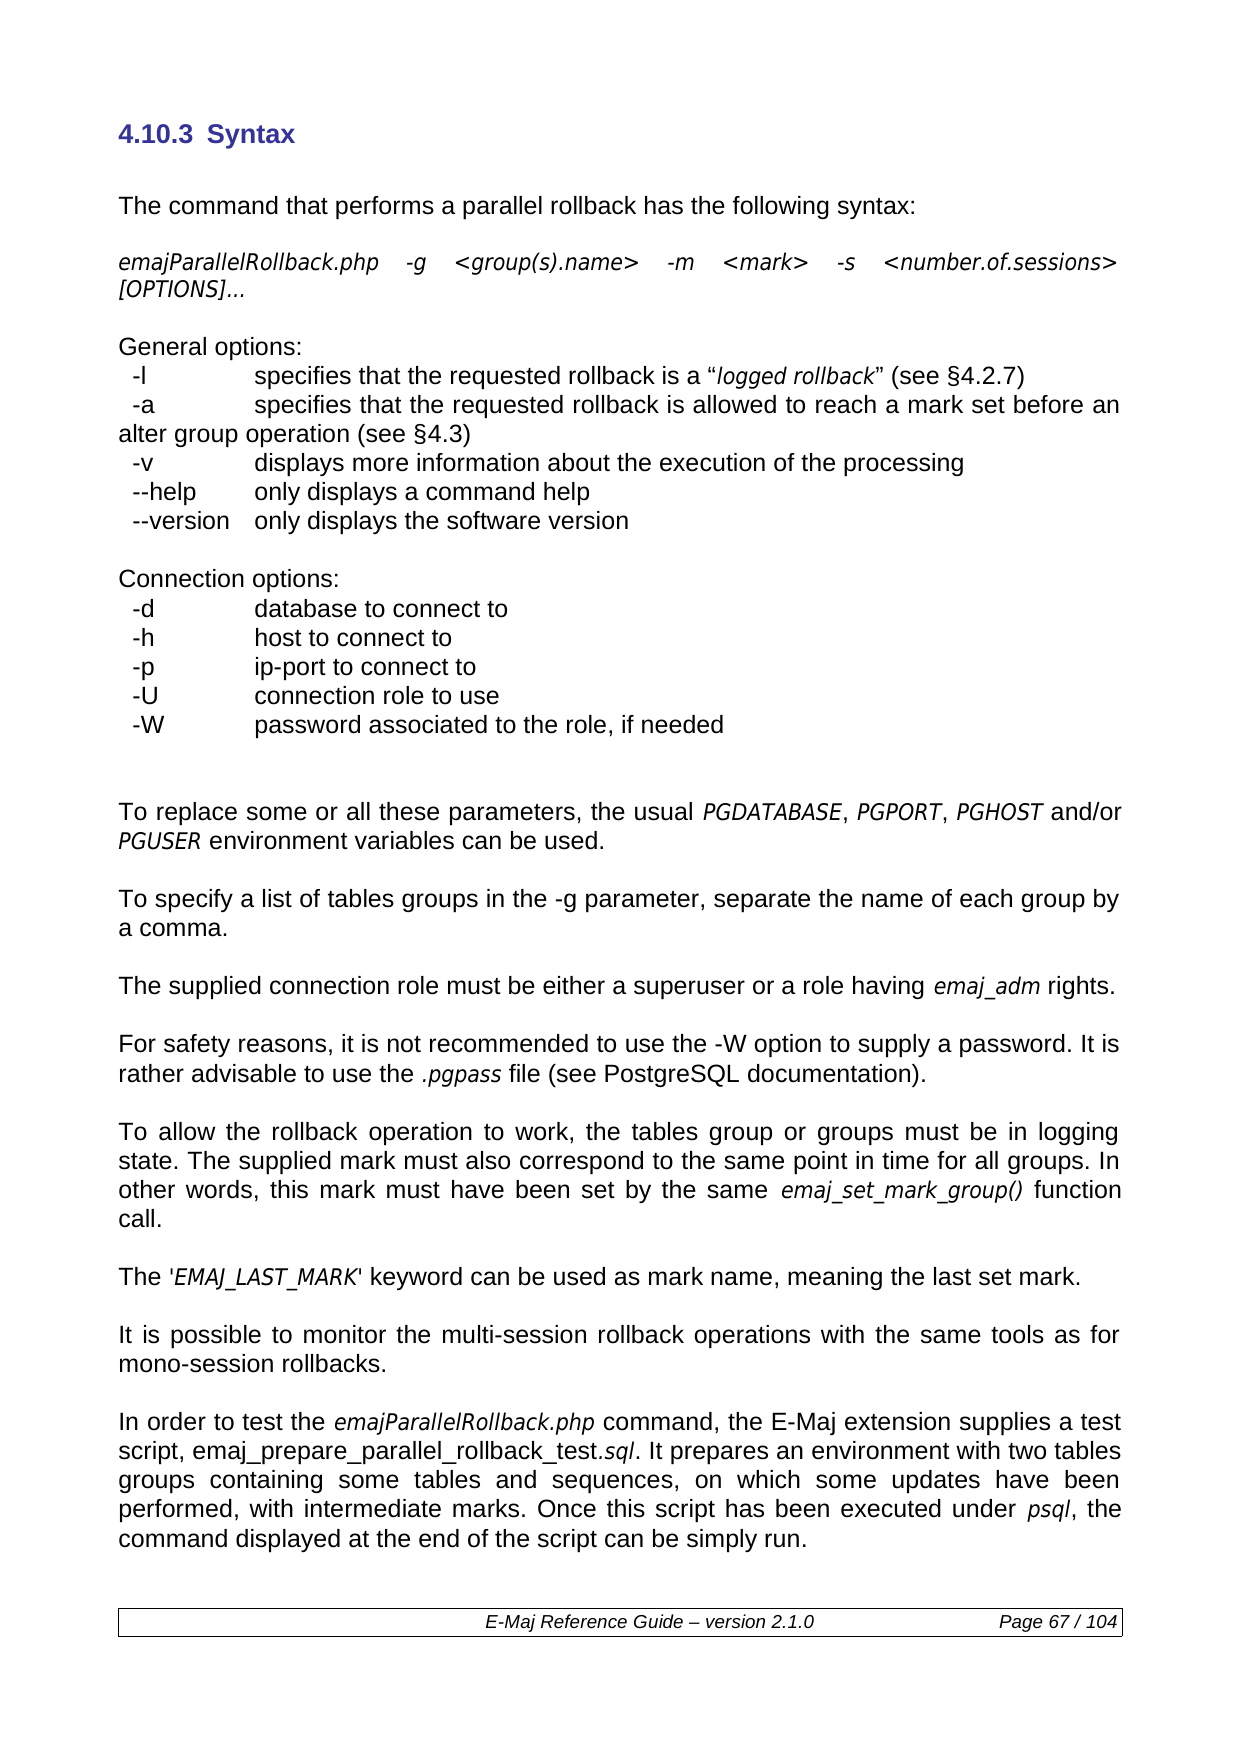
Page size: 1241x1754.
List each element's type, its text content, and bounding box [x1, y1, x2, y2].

text The supplied connection role must be either a superuser or a role having emaj_adm rights. [118, 971, 1122, 1000]
subtitle Syntax [118, 118, 1122, 149]
text To specify a list of tables groups in the -g parameter, separate the name of each group by a comma. [118, 884, 1122, 942]
text -d database to connect to [118, 593, 1122, 622]
text -p ip-port to connect to [118, 652, 1122, 681]
text --version only displays the software version [118, 506, 1122, 535]
text It is possible to monitor the multi-session rollback operations with the same tools as for mono-session rollbacks. [118, 1320, 1122, 1378]
text --help only displays a command help [118, 477, 1122, 506]
text -l specifies that the requested rollback is a “logged rollback” (see §4.2.7) [118, 361, 1122, 390]
text -W password associated to the role, if needed [118, 710, 1122, 739]
text Connection options: [118, 564, 1122, 593]
text -U connection role to use [118, 681, 1122, 710]
text emajParallelRollback.php -g <group(s).name> -m <mark> -s <number.of.sessions> [OPTIONS]... [118, 249, 1122, 303]
text General options: [118, 332, 1122, 361]
text The command that performs a parallel rollback has the following syntax: [118, 191, 1122, 220]
text The 'EMAJ_LAST_MARK' keyword can be used as mark name, meaning the last set mark. [118, 1262, 1122, 1291]
text In order to test the emajParallelRollback.php command, the E-Maj extension supplies a test script, emaj_prepare_parallel_rollback_test.sql. It prepares an environment with two tables groups containing some tables and sequences, on which some updates have been performed, with intermediate marks. Once this script has been executed under psql, the command displayed at the end of the script can be simply run. [118, 1407, 1122, 1552]
text To allow the rollback operation to work, the tables group or groups must be in logging state. The supplied mark must also correspond to the same point in time for all groups. In other words, this mark must have been set by the same emaj_set_mark_group() function call. [118, 1117, 1122, 1233]
text -a specifies that the requested rollback is allowed to reach a mark set before an alter group operation (see §4.3) [118, 390, 1122, 448]
text -v displays more information about the execution of the processing [118, 448, 1122, 477]
text -h host to connect to [118, 622, 1122, 652]
text To replace some or all these parameters, the usual PGDATABASE, PGPORT, PGHOST and/or PGUSER environment variables can be used. [118, 797, 1122, 855]
text For safety reasons, it is not recommended to use the -W option to supply a password. It is rather advisable to use the .pgpass file (see PostgreSQL documentation). [118, 1029, 1122, 1087]
